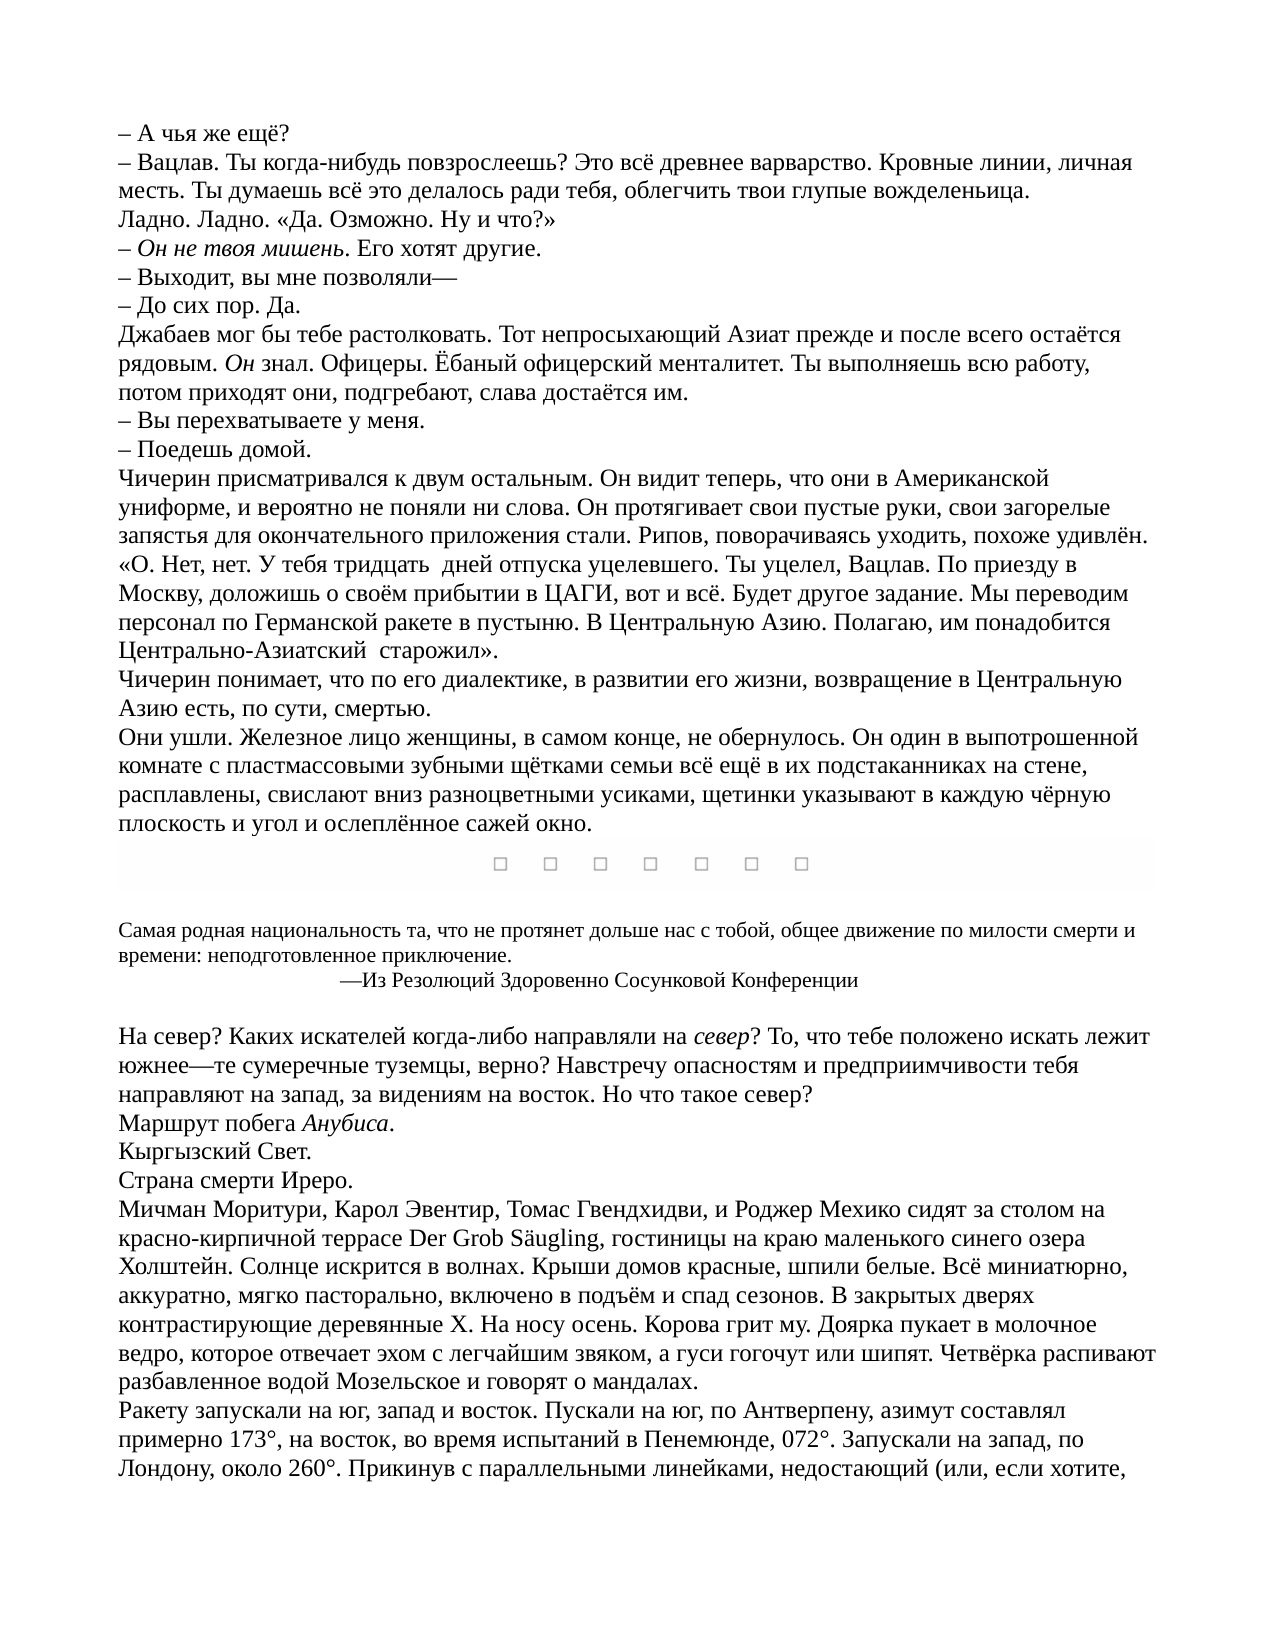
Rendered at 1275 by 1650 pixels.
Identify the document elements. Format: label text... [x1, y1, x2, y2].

text Чичерин присматривался к двум остальным. Он видит теперь, что они в Американской униформе, и вероятно не поняли ни слова. Он протягивает свои пустые руки, свои загорелые запястья для окончательного приложения стали. Рипов, поворачиваясь уходить, похоже удивлён. «О. Нет, нет. У тебя тридцать дней отпуска уцелевшего. Ты уцелел, Вацлав. По приезду в Москву, доложишь о своём прибытии в ЦАГИ, вот и всё. Будет другое задание. Мы переводим персонал по Германской ракете в пустыню. В Центральную Азию. Полагаю, им понадобится Центрально-Азиатский старожил». [118, 463, 1157, 664]
text На север? Каких искателей когда-либо направляли на север? То, что тебе положено искать лежит южнее—те сумеречные туземцы, верно? Навстречу опасностям и предприимчивости тебя направляют на запад, за видениям на восток. Но что такое север? [118, 1021, 1157, 1108]
text Маршрут побега Анубиса. [118, 1108, 1157, 1136]
text Они ушли. Железное лицо женщины, в самом конце, не обернулось. Он один в выпотрошенной комнате с пластмассовыми зубными щётками семьи всё ещё в их подстаканниках на стене, расплавлены, свислают вниз разноцветными усиками, щетинки указывают в каждую чёрную плоскость и угол и ослеплённое сажей окно. [118, 722, 1157, 836]
text – Вы перехватываете у меня. [118, 406, 1157, 434]
text Кыргызский Свет. [118, 1136, 1157, 1165]
text Ракету запускали на юг, запад и восток. Пускали на юг, по Антверпену, азимут составлял примерно 173°, на восток, во время испытаний в Пенемюнде, 072°. Запускали на запад, по Лондону, около 260°. Прикинув с параллельными линейками, недостающий (или, если хотите, [118, 1395, 1157, 1481]
text Самая родная национальность та, что не протянет дольше нас с тобой, общее движение по милости смерти и времени: неподготовленное приключение. [118, 917, 1157, 967]
text – Вацлав. Ты когда-нибудь повзрослеешь? Это всё древнее варварство. Кровные линии, личная месть. Ты думаешь всё это делалось ради тебя, облегчить твои глупые вожделеньица. [118, 147, 1157, 204]
text Мичман Моритури, Карол Эвентир, Томас Гвендхидви, и Роджер Мехико сидят за столом на красно-кирпичной террасе Der Grob Säugling, гостиницы на краю маленького синего озера Холштейн. Солнце искрится в волнах. Крыши домов красные, шпили белые. Всё миниатюрно, аккуратно, мягко пасторально, включено в подъём и спад сезонов. В закрытых дверях контрастирующие деревянные Х. На носу осень. Корова грит му. Доярка пукает в молочное ведро, которое отвечает эхом с легчайшим звяком, а гуси гогочут или шипят. Четвёрка распивают разбавленное водой Мозельское и говорят о мандалах. [118, 1194, 1157, 1395]
text —Из Резолюций Здоровенно Сосунковой Конференции [340, 967, 1157, 993]
text Джабаев мог бы тебе растолковать. Тот непросыхающий Азиат прежде и после всего остаётся рядовым. Он знал. Офицеры. Ёбаный офицерский менталитет. Ты выполняешь всю работу, потом приходят они, подгребают, слава достаётся им. [118, 319, 1157, 406]
text – Он не твоя мишень. Его хотят другие. [118, 233, 1157, 262]
text Страна смерти Иреро. [118, 1165, 1157, 1194]
picture [118, 836, 1157, 892]
text Ладно. Ладно. «Да. Озможно. Ну и что?» [118, 204, 1157, 233]
text – Поедешь домой. [118, 434, 1157, 463]
text – А чья же ещё? [118, 118, 1157, 147]
text Чичерин понимает, что по его диалектике, в развитии его жизни, возвращение в Центральную Азию есть, по сути, смертью. [118, 664, 1157, 722]
text – Выходит, вы мне позволяли— [118, 262, 1157, 291]
text – До сих пор. Да. [118, 291, 1157, 319]
